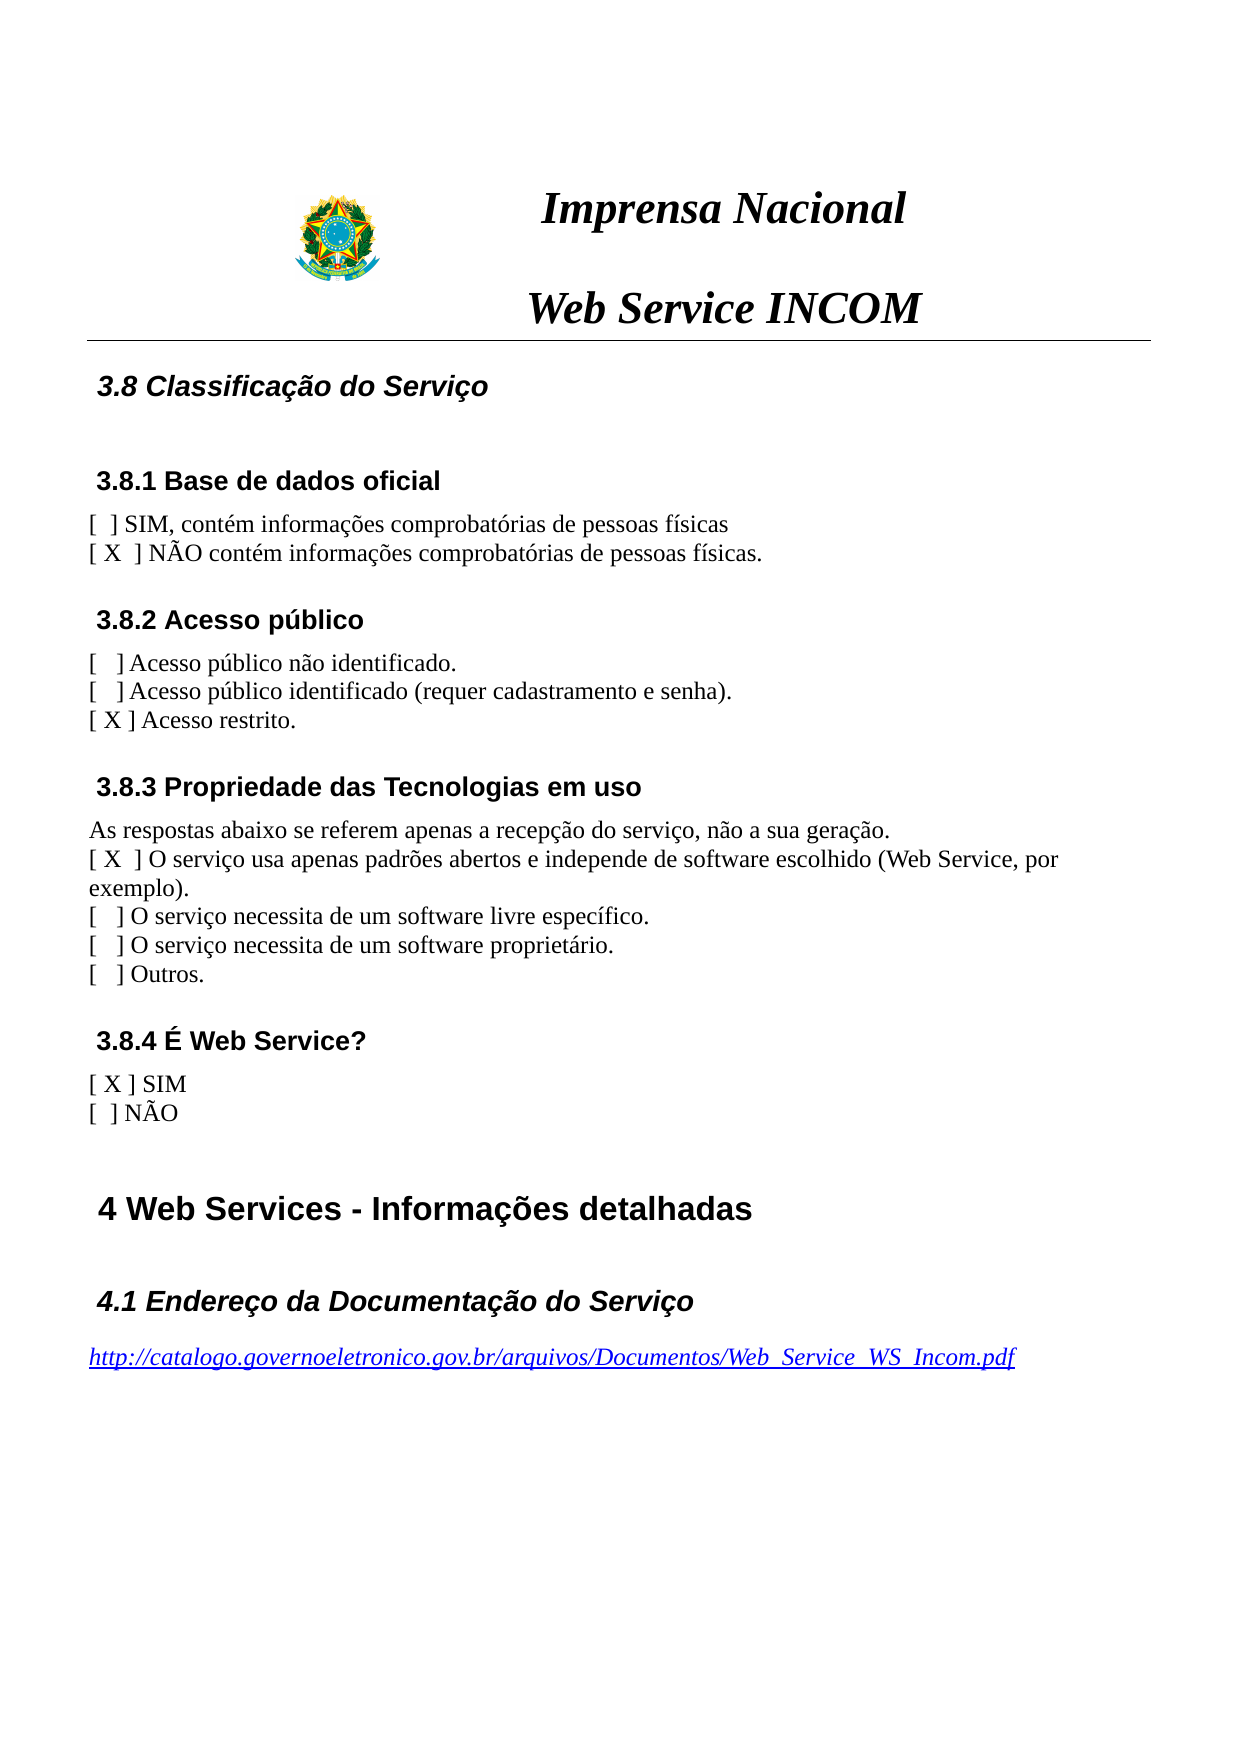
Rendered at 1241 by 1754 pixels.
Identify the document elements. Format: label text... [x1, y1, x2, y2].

subtitle Endereço da Documentação do Serviço [89, 1284, 1151, 1317]
text [ ] Acesso público não identificado. [89, 648, 1151, 676]
text http://catalogo.governoeletronico.gov.br/arquivos/Documentos/Web_Service_WS_Incom.pdf [89, 1342, 1151, 1371]
text [ ] O serviço necessita de um software proprietário. [89, 930, 1151, 959]
text [ ] Acesso público identificado (requer cadastramento e senha). [89, 676, 1151, 705]
text As respostas abaixo se referem apenas a recepção do serviço, não a sua geração. [89, 815, 1151, 844]
text [ X ] NÃO contém informações comprobatórias de pessoas físicas. [89, 538, 1151, 566]
text [ ] SIM, contém informações comprobatórias de pessoas físicas [89, 509, 1151, 538]
text [ X ] O serviço usa apenas padrões abertos e independe de software escolhido (Web Service, por exemplo). [89, 844, 1151, 901]
picture [295, 195, 380, 281]
picture [353, 261, 380, 281]
text [ ] NÃO [89, 1098, 1151, 1126]
text [ ] O serviço necessita de um software livre específico. [89, 901, 1151, 930]
subtitle Classificação do Serviço [89, 369, 1151, 403]
text [ X ] Acesso restrito. [89, 705, 1151, 734]
subtitle Acesso público [89, 604, 1151, 635]
subtitle Base de dados oficial [89, 465, 1151, 496]
text [ ] Outros. [89, 959, 1151, 988]
subtitle Propriedade das Tecnologias em uso [89, 771, 1151, 803]
text [ X ] SIM [89, 1069, 1151, 1098]
subtitle Web Services - Informações detalhadas [89, 1189, 1151, 1227]
subtitle É Web Service? [89, 1025, 1151, 1056]
